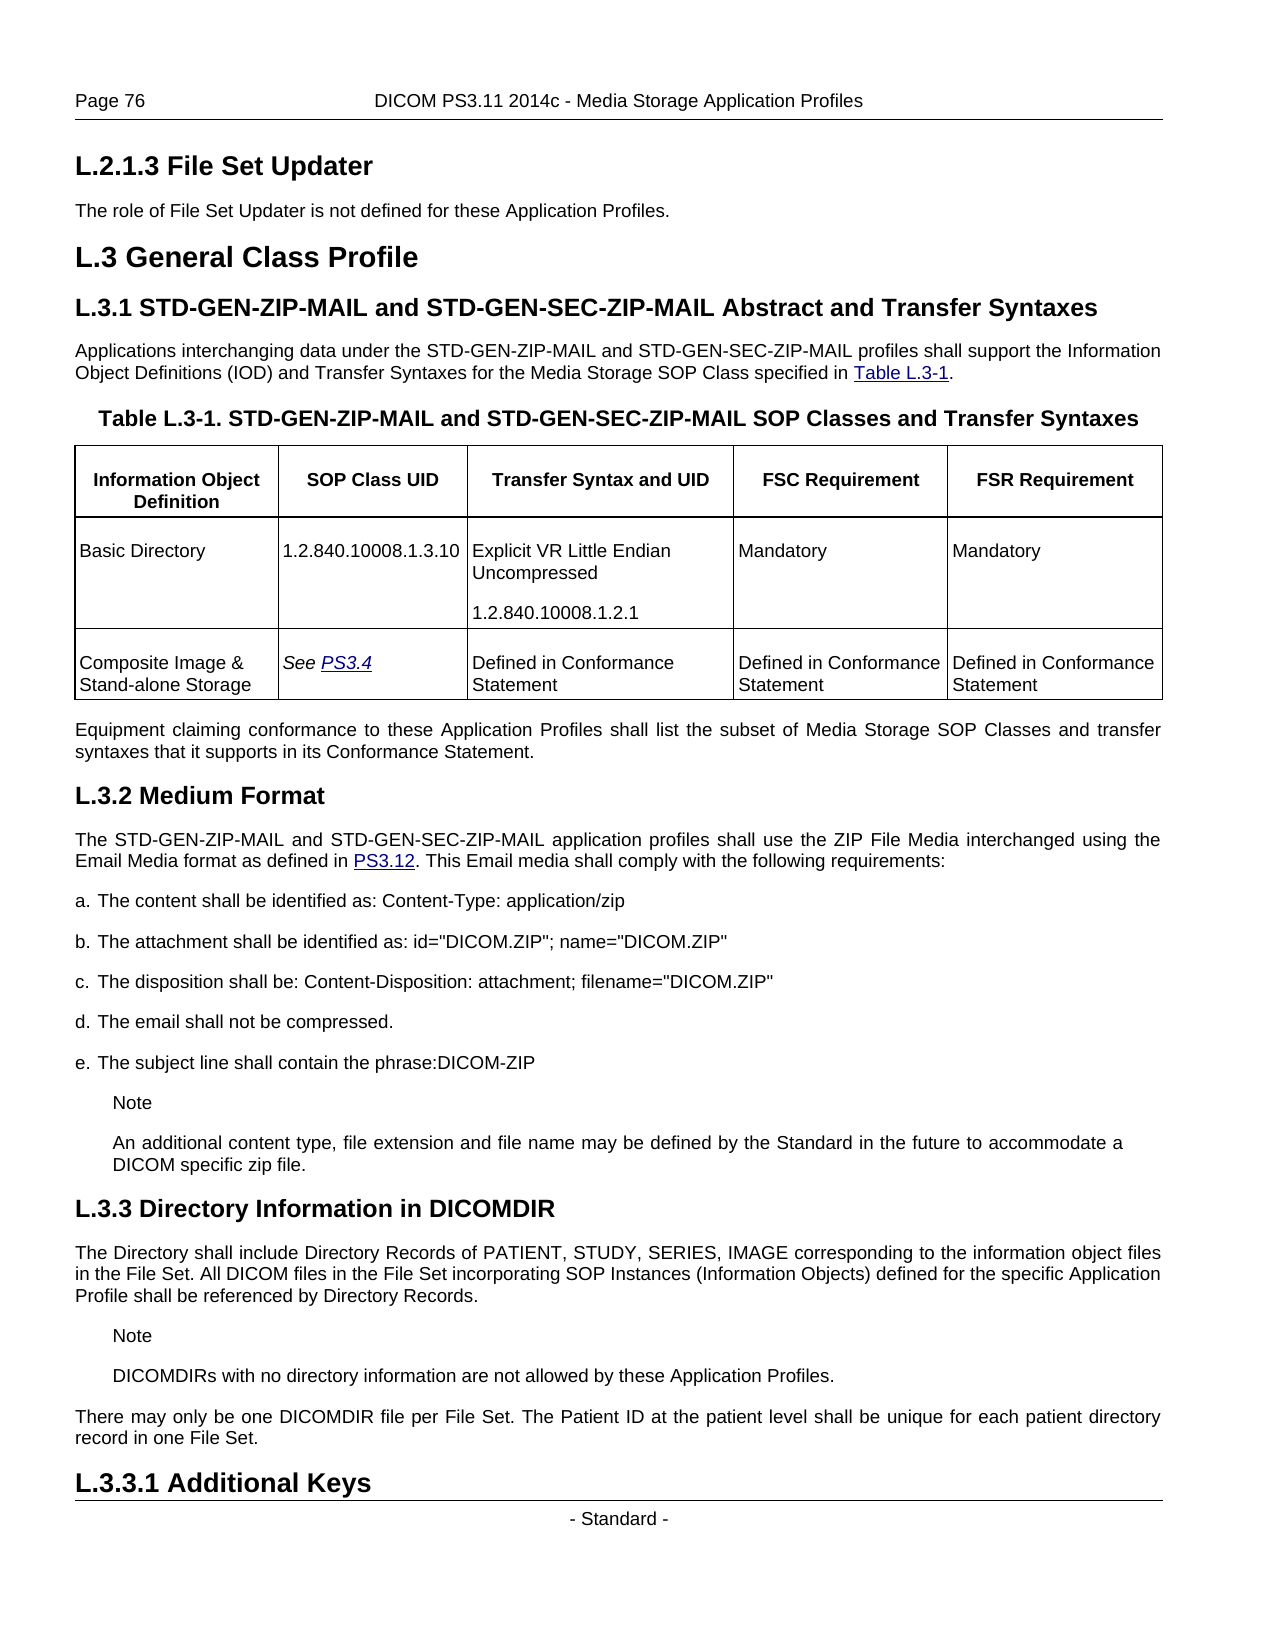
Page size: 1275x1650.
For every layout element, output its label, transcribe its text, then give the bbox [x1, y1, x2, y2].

text L.3.3.1 Additional Keys [75, 1467, 1162, 1499]
table_header Information Object Definition [76, 446, 278, 516]
table_header FSR Requirement [948, 446, 1162, 516]
text The Directory shall include Directory Records of PATIENT, STUDY, SERIES, IMAGE corresponding to the information object files in the File Set. All DICOM files in the File Set incorporating SOP Instances (Information Objects) defined for the specific Application Profile shall be referenced by Directory Records. [75, 1241, 1162, 1306]
list The disposition shall be: Content-Disposition: attachment; filename="DICOM.ZIP" [75, 971, 1162, 992]
list The subject line shall contain the phrase:DICOM-ZIP [75, 1051, 1162, 1073]
table_header SOP Class UID [279, 446, 467, 516]
text There may only be one DICOMDIR file per File Set. The Patient ID at the patient level shall be unique for each patient directory record in one File Set. [75, 1406, 1162, 1449]
text Note [112, 1092, 1125, 1113]
text L.3.2 Medium Format [75, 781, 1162, 809]
text L.2.1.3 File Set Updater [75, 150, 1162, 181]
table_cell Defined in Conformance Statement [734, 629, 947, 699]
table_header Transfer Syntax and UID [468, 446, 733, 516]
text L.3.1 STD-GEN-ZIP-MAIL and STD-GEN-SEC-ZIP-MAIL Abstract and Transfer Syntaxes [75, 293, 1162, 321]
table_cell Basic Directory [76, 518, 278, 628]
table_cell Mandatory [734, 518, 947, 628]
text L.3 General Class Profile [75, 240, 1162, 274]
text The STD-GEN-ZIP-MAIL and STD-GEN-SEC-ZIP-MAIL application profiles shall use the ZIP File Media interchanged using the Email Media format as defined in PS3.12. This Email media shall comply with the following requirements: [75, 828, 1162, 871]
text Table L.3-1. STD-GEN-ZIP-MAIL and STD-GEN-SEC-ZIP-MAIL SOP Classes and Transfer Syntaxes [75, 406, 1162, 432]
text An additional content type, file extension and file name may be defined by the Standard in the future to accommodate a DICOM specific zip file. [112, 1132, 1125, 1175]
list The content shall be identified as: Content-Type: application/zip [75, 890, 1162, 912]
text The role of File Set Updater is not defined for these Application Profiles. [75, 200, 1162, 222]
table_cell Defined in Conformance Statement [468, 629, 733, 699]
text L.3.3 Directory Information in DICOMDIR [75, 1194, 1162, 1223]
text Applications interchanging data under the STD-GEN-ZIP-MAIL and STD-GEN-SEC-ZIP-MAIL profiles shall support the Information Object Definitions (IOD) and Transfer Syntaxes for the Media Storage SOP Class specified in Table L.3-1. [75, 340, 1162, 383]
text DICOMDIRs with no directory information are not allowed by these Application Profiles. [112, 1365, 1125, 1387]
table_cell 1.2.840.10008.1.3.10 [279, 518, 467, 628]
table_cell Explicit VR Little Endian Uncompressed 1.2.840.10008.1.2.1 [468, 518, 733, 628]
text Note [112, 1325, 1125, 1346]
table_cell See PS3.4 [279, 629, 467, 699]
list The attachment shall be identified as: id="DICOM.ZIP"; name="DICOM.ZIP" [75, 931, 1162, 952]
table_cell Composite Image & Stand-alone Storage [76, 629, 278, 699]
list The email shall not be compressed. [75, 1011, 1162, 1033]
table_cell Defined in Conformance Statement [948, 629, 1162, 699]
table_header FSC Requirement [734, 446, 947, 516]
text Equipment claiming conformance to these Application Profiles shall list the subset of Media Storage SOP Classes and transfer syntaxes that it supports in its Conformance Statement. [75, 719, 1162, 762]
table_cell Mandatory [948, 518, 1162, 628]
